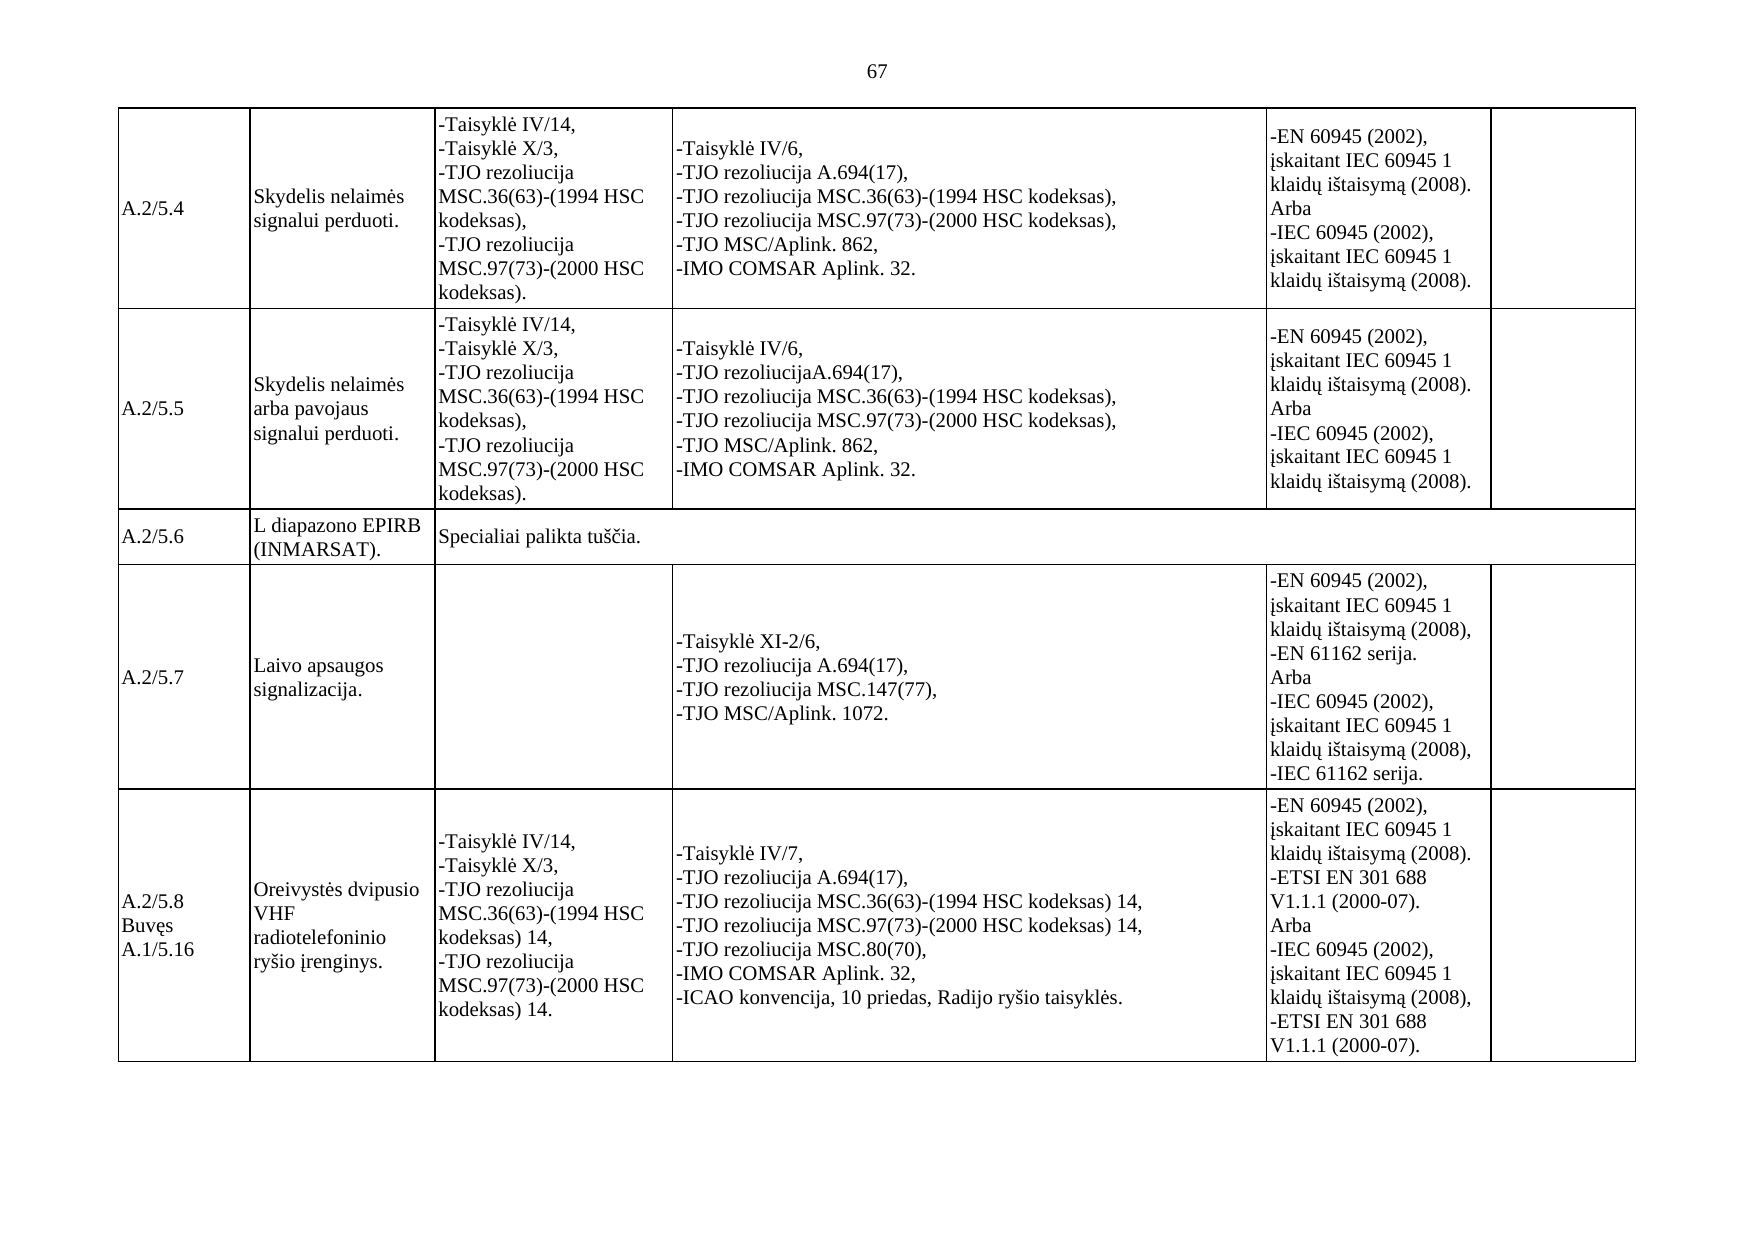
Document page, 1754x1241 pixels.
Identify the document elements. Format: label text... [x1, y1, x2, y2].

table_cell A.2/5.6 [119, 510, 249, 564]
table_cell -Taisyklė XI-2/6, -TJO rezoliucija A.694(17), -TJO rezoliucija MSC.147(77), -TJO MSC/Aplink. 1072. [673, 565, 1266, 788]
table_cell [1492, 109, 1635, 307]
table_cell -EN 60945 (2002), įskaitant IEC 60945 1 klaidų ištaisymą (2008). Arba -IEC 60945 (2002), įskaitant IEC 60945 1 klaidų ištaisymą (2008). [1267, 309, 1490, 508]
table_cell Specialiai palikta tuščia. [436, 510, 1635, 564]
table_cell [1492, 309, 1635, 508]
table_cell A.2/5.5 [119, 309, 249, 508]
table_cell [1492, 565, 1635, 788]
table_cell -EN 60945 (2002), įskaitant IEC 60945 1 klaidų ištaisymą (2008). Arba -IEC 60945 (2002), įskaitant IEC 60945 1 klaidų ištaisymą (2008). [1267, 109, 1490, 307]
table_cell -EN 60945 (2002), įskaitant IEC 60945 1 klaidų ištaisymą (2008). -ETSI EN 301 688 V1.1.1 (2000-07). Arba -IEC 60945 (2002), įskaitant IEC 60945 1 klaidų ištaisymą (2008), -ETSI EN 301 688 V1.1.1 (2000-07). [1267, 790, 1490, 1061]
table_cell -Taisyklė IV/7, -TJO rezoliucija A.694(17), -TJO rezoliucija MSC.36(63)-(1994 HSC kodeksas) 14, -TJO rezoliucija MSC.97(73)-(2000 HSC kodeksas) 14, -TJO rezoliucija MSC.80(70), -IMO COMSAR Aplink. 32, -ICAO konvencija, 10 priedas, Radijo ryšio taisyklės. [673, 790, 1266, 1061]
table_cell -Taisyklė IV/14, -Taisyklė X/3, -TJO rezoliucija MSC.36(63)-(1994 HSC kodeksas) 14, -TJO rezoliucija MSC.97(73)-(2000 HSC kodeksas) 14. [436, 790, 672, 1061]
table_cell -EN 60945 (2002), įskaitant IEC 60945 1 klaidų ištaisymą (2008), -EN 61162 serija. Arba -IEC 60945 (2002), įskaitant IEC 60945 1 klaidų ištaisymą (2008), -IEC 61162 serija. [1267, 565, 1490, 788]
table_cell [436, 565, 672, 788]
table_cell A.2/5.4 [119, 109, 249, 307]
table_cell L diapazono EPIRB (INMARSAT). [251, 510, 434, 564]
table_cell A.2/5.7 [119, 565, 249, 788]
table_cell [1492, 790, 1635, 1061]
table_cell -Taisyklė IV/14, -Taisyklė X/3, -TJO rezoliucija MSC.36(63)-(1994 HSC kodeksas), -TJO rezoliucija MSC.97(73)-(2000 HSC kodeksas). [436, 109, 672, 307]
table_cell -Taisyklė IV/6, -TJO rezoliucija A.694(17), -TJO rezoliucija MSC.36(63)-(1994 HSC kodeksas), -TJO rezoliucija MSC.97(73)-(2000 HSC kodeksas), -TJO MSC/Aplink. 862, -IMO COMSAR Aplink. 32. [673, 109, 1266, 307]
table_cell Oreivystės dvipusio VHF radiotelefoninio ryšio įrenginys. [251, 790, 434, 1061]
table_cell A.2/5.8 Buvęs A.1/5.16 [119, 790, 249, 1061]
table_cell Skydelis nelaimės signalui perduoti. [251, 109, 434, 307]
table_cell -Taisyklė IV/6, -TJO rezoliucijaA.694(17), -TJO rezoliucija MSC.36(63)-(1994 HSC kodeksas), -TJO rezoliucija MSC.97(73)-(2000 HSC kodeksas), -TJO MSC/Aplink. 862, -IMO COMSAR Aplink. 32. [673, 309, 1266, 508]
table_cell -Taisyklė IV/14, -Taisyklė X/3, -TJO rezoliucija MSC.36(63)-(1994 HSC kodeksas), -TJO rezoliucija MSC.97(73)-(2000 HSC kodeksas). [436, 309, 672, 508]
table_cell Skydelis nelaimės arba pavojaus signalui perduoti. [251, 309, 434, 508]
table_cell Laivo apsaugos signalizacija. [251, 565, 434, 788]
